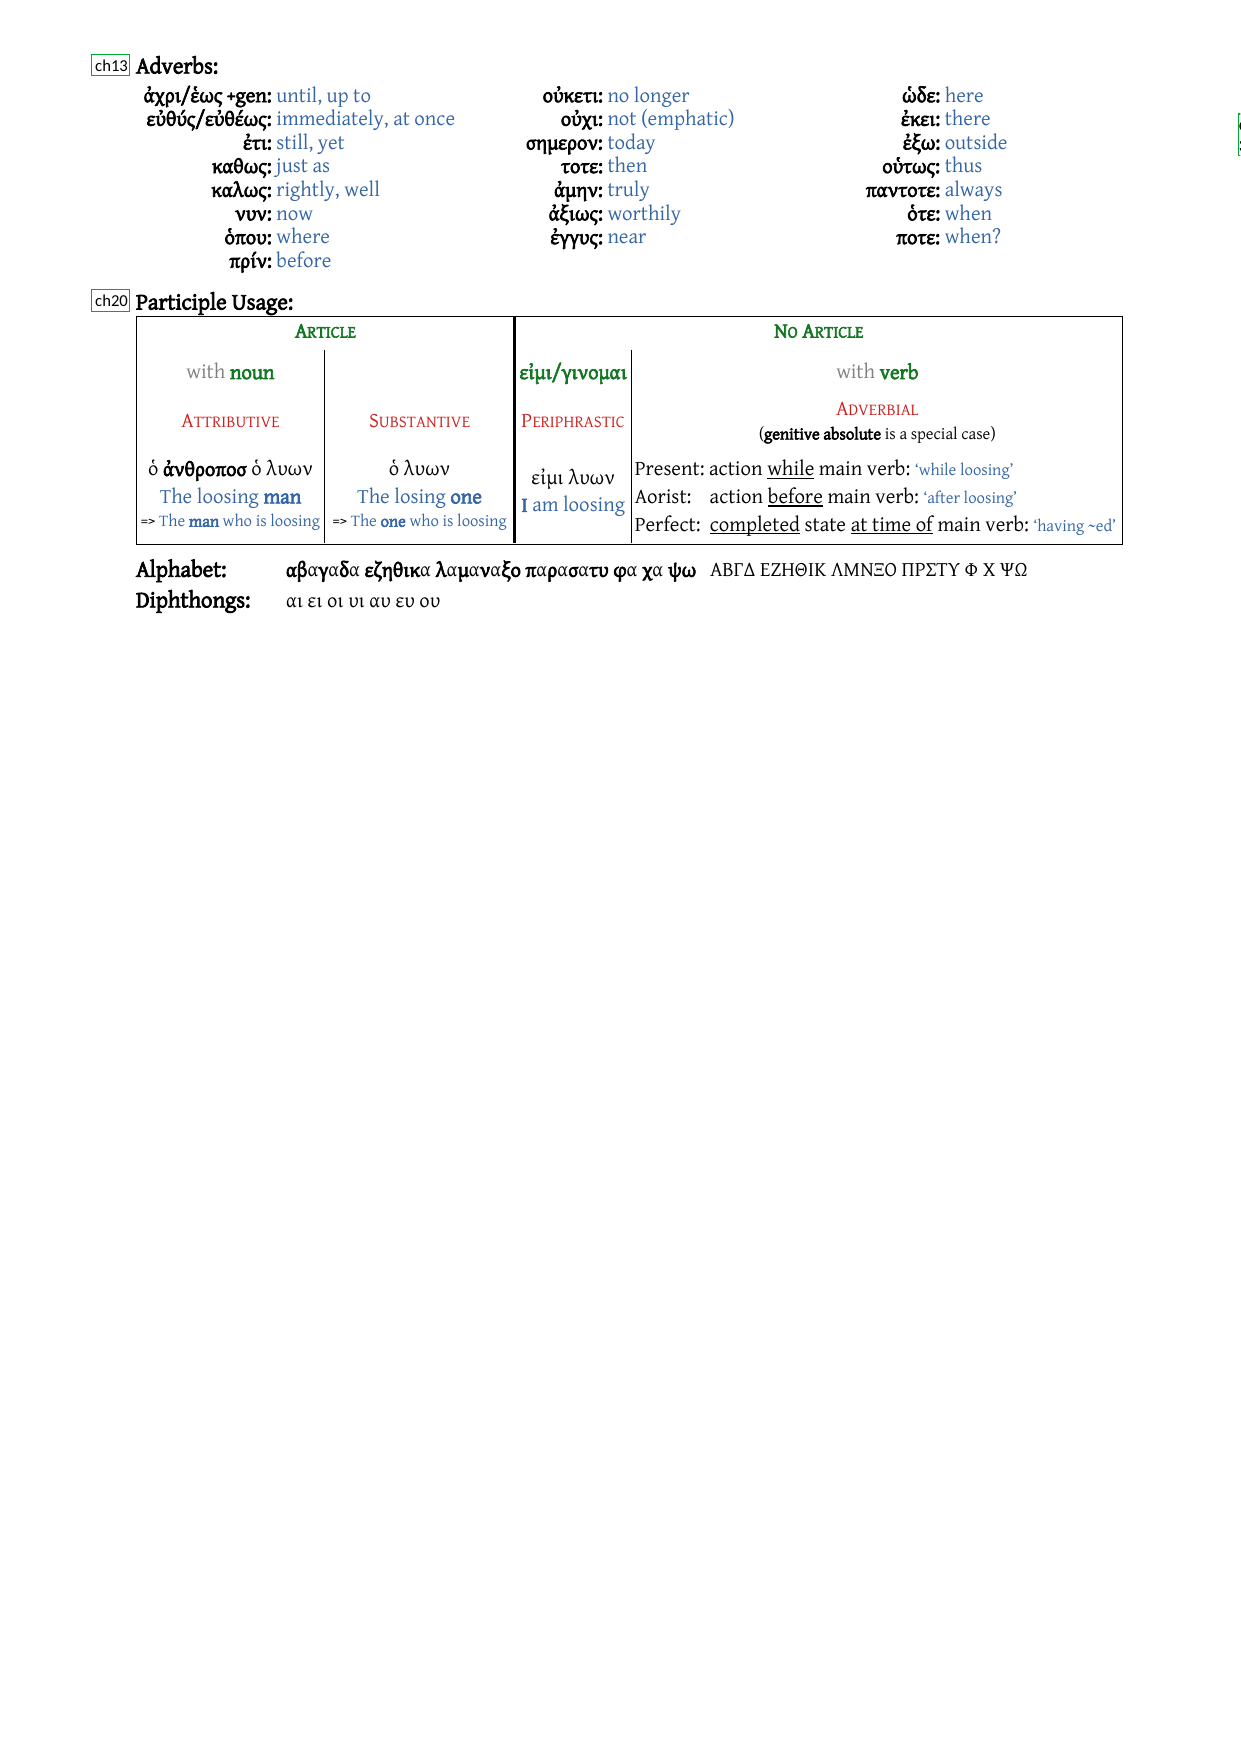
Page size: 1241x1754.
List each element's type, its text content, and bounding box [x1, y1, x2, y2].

table_header here [940, 84, 1123, 107]
table_cell when [940, 202, 1123, 226]
table_cell ἐξω: [786, 131, 940, 154]
table_header No Article [516, 317, 1122, 349]
table_cell near [603, 226, 786, 249]
table_cell ἐγγυς: [461, 226, 602, 249]
table_cell εἰμι/γινομαι [516, 350, 631, 394]
table_cell ὁ λυων The losing one => The one who is loosing [325, 451, 513, 543]
table_cell Periphrastic [516, 394, 631, 451]
table_cell [461, 249, 602, 273]
table_cell Present: action while main verb: ‘while loosing’ Aorist: action before main verb: ‘after loosing’ Perfect: completed state at time of main verb: ‘having ~ed’ [632, 451, 1122, 543]
table_cell ἐκει: [786, 107, 940, 131]
table_cell ἐτι: [136, 131, 271, 154]
table_cell Substantive [325, 394, 513, 451]
table_cell πρίν: [136, 249, 271, 273]
table_cell rightly, well [271, 178, 461, 202]
table_cell thus [940, 155, 1123, 178]
table_cell today [603, 131, 786, 154]
table_cell now [271, 202, 461, 226]
table_cell truly [603, 178, 786, 202]
table_cell τοτε: [461, 155, 602, 178]
table_cell [940, 249, 1123, 273]
table_cell σημερον: [461, 131, 602, 154]
table_cell ὁ ἀνθροποσ ὁ λυων The loosing man => The man who is loosing [137, 451, 324, 543]
table_cell εἰμι λυων I am loosing [516, 451, 631, 543]
table_cell [786, 249, 940, 273]
table_cell ἀμην: [461, 178, 602, 202]
table_cell [603, 249, 786, 273]
table_cell with verb [632, 350, 1122, 394]
table_cell καλως: [136, 178, 271, 202]
table_cell οὑτως: [786, 155, 940, 178]
table_cell still, yet [271, 131, 461, 154]
table_cell Adverbial (genitive absolute is a special case) [632, 394, 1122, 451]
table_header Article [137, 317, 513, 349]
table_cell worthily [603, 202, 786, 226]
table_cell then [603, 155, 786, 178]
text Adverbs: [136, 53, 1122, 80]
table_cell not (emphatic) [603, 107, 786, 131]
table_cell οὐχι: [461, 107, 602, 131]
table_header ὡδε: [786, 84, 940, 107]
table_cell [325, 350, 513, 394]
table_cell outside [940, 131, 1123, 154]
table_header ἀχρι/ἑως +gen: [136, 84, 271, 107]
table_cell καθως: [136, 155, 271, 178]
table_cell εὐθύς/εὐθέως: [136, 107, 271, 131]
table_cell νυν: [136, 202, 271, 226]
table_cell with noun [137, 350, 324, 394]
table_cell ποτε: [786, 226, 940, 249]
table_cell ὁτε: [786, 202, 940, 226]
table_header no longer [603, 84, 786, 107]
table_cell where [271, 226, 461, 249]
table_cell before [271, 249, 461, 273]
table_cell always [940, 178, 1123, 202]
table_cell just as [271, 155, 461, 178]
text Participle Usage: [136, 289, 1122, 316]
text Alphabet: αβαγαδα εζηθικα λαμαναξο παρασατυ φα χα ψω ΑΒΓΔ ΕΖΗΘΙΚ ΛΜΝΞΟ ΠΡΣΤΥ Φ Χ ΨΩ Diphthongs: αι ει οι υι αυ ευ ου [136, 556, 1122, 613]
table_cell there [940, 107, 1123, 131]
table_cell ἀξιως: [461, 202, 602, 226]
table_cell Attributive [137, 394, 324, 451]
table_cell ὁπου: [136, 226, 271, 249]
table_cell when? [940, 226, 1123, 249]
table_cell immediately, at once [271, 107, 461, 131]
table_header οὐκετι: [461, 84, 602, 107]
table_header until, up to [271, 84, 461, 107]
table_cell παντοτε: [786, 178, 940, 202]
